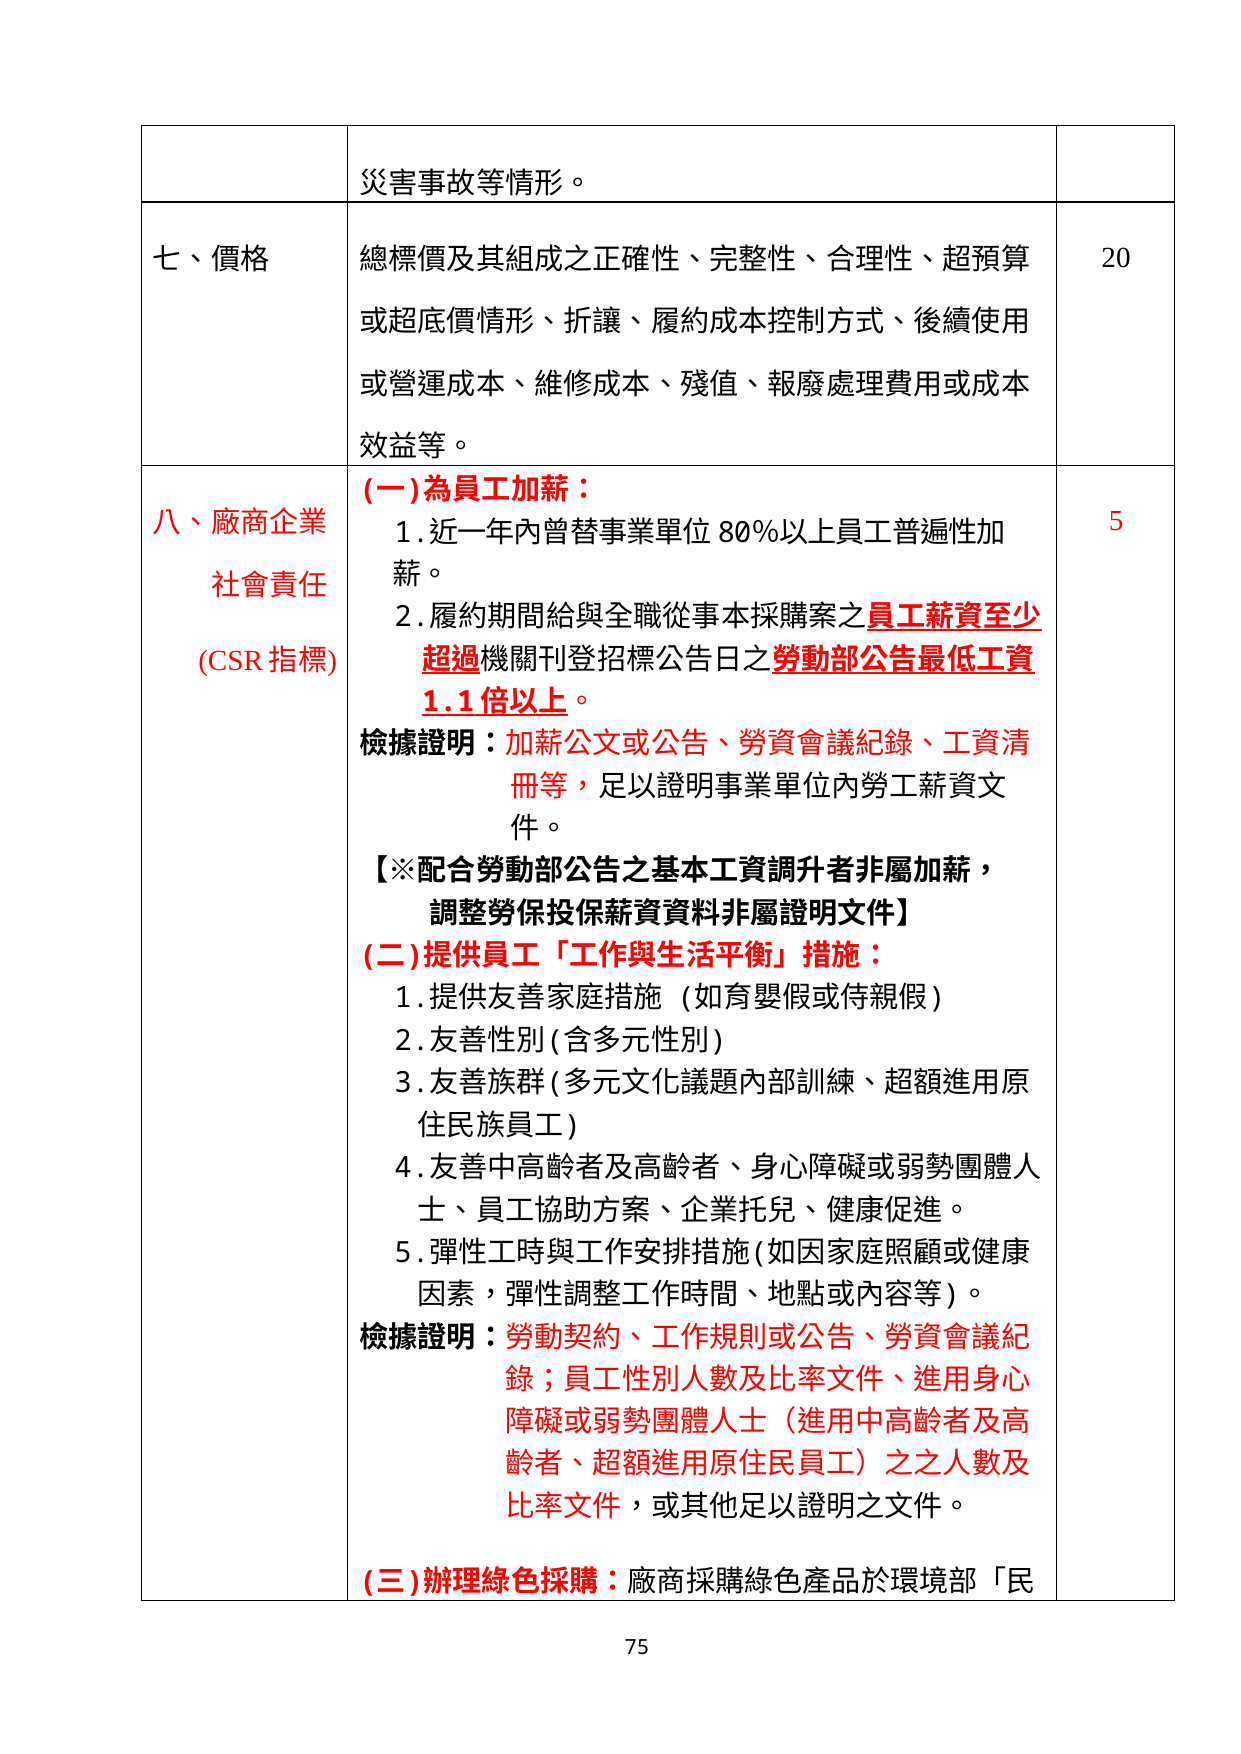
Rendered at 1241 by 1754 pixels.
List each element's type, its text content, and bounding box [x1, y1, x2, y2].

table_cell (一)為員工加薪： 1.近一年內曾替事業單位80％以上員工普遍性加薪。 2.履約期間給與全職從事本採購案之員工薪資至少超過機關刊登招標公告日之勞動部公告最低工資1.1倍以上。 檢據證明：加薪公文或公告、勞資會議紀錄、工資清 冊等，足以證明事業單位內勞工薪資文件。 【※配合勞動部公告之基本工資調升者非屬加薪， 調整勞保投保薪資資料非屬證明文件】 (二)提供員工「工作與生活平衡」措施： 1.提供友善家庭措施 (如育嬰假或侍親假) 2.友善性別(含多元性別) 3.友善族群(多元文化議題內部訓練、超額進用原住民族員工) 4.友善中高齡者及高齡者、身心障礙或弱勢團體人士、員工協助方案、企業托兒、健康促進。 5.彈性工時與工作安排措施(如因家庭照顧或健康因素，彈性調整工作時間、地點或內容等)。 檢據證明：勞動契約、工作規則或公告、勞資會議紀錄；員工性別人數及比率文件、進用身心障礙或弱勢團體人士（進用中高齡者及高齡者、超額進用原住民員工）之之人數及比率文件，或其他足以證明之文件。 (三)辦理綠色採購：廠商採購綠色產品於環境部「民 [348, 466, 1056, 1599]
table_cell 七、價格 [142, 203, 347, 465]
table_cell [1057, 126, 1174, 201]
table_cell 災害事故等情形。 [348, 126, 1056, 201]
table_cell 總標價及其組成之正確性、完整性、合理性、超預算或超底價情形、折讓、履約成本控制方式、後續使用或營運成本、維修成本、殘值、報廢處理費用或成本效益等。 [348, 203, 1056, 465]
table_cell 20 [1057, 203, 1174, 465]
table_cell [142, 126, 347, 201]
table_cell 八、廠商企業社會責任 (CSR指標) [142, 466, 347, 1599]
table_cell 5 [1057, 466, 1174, 1599]
